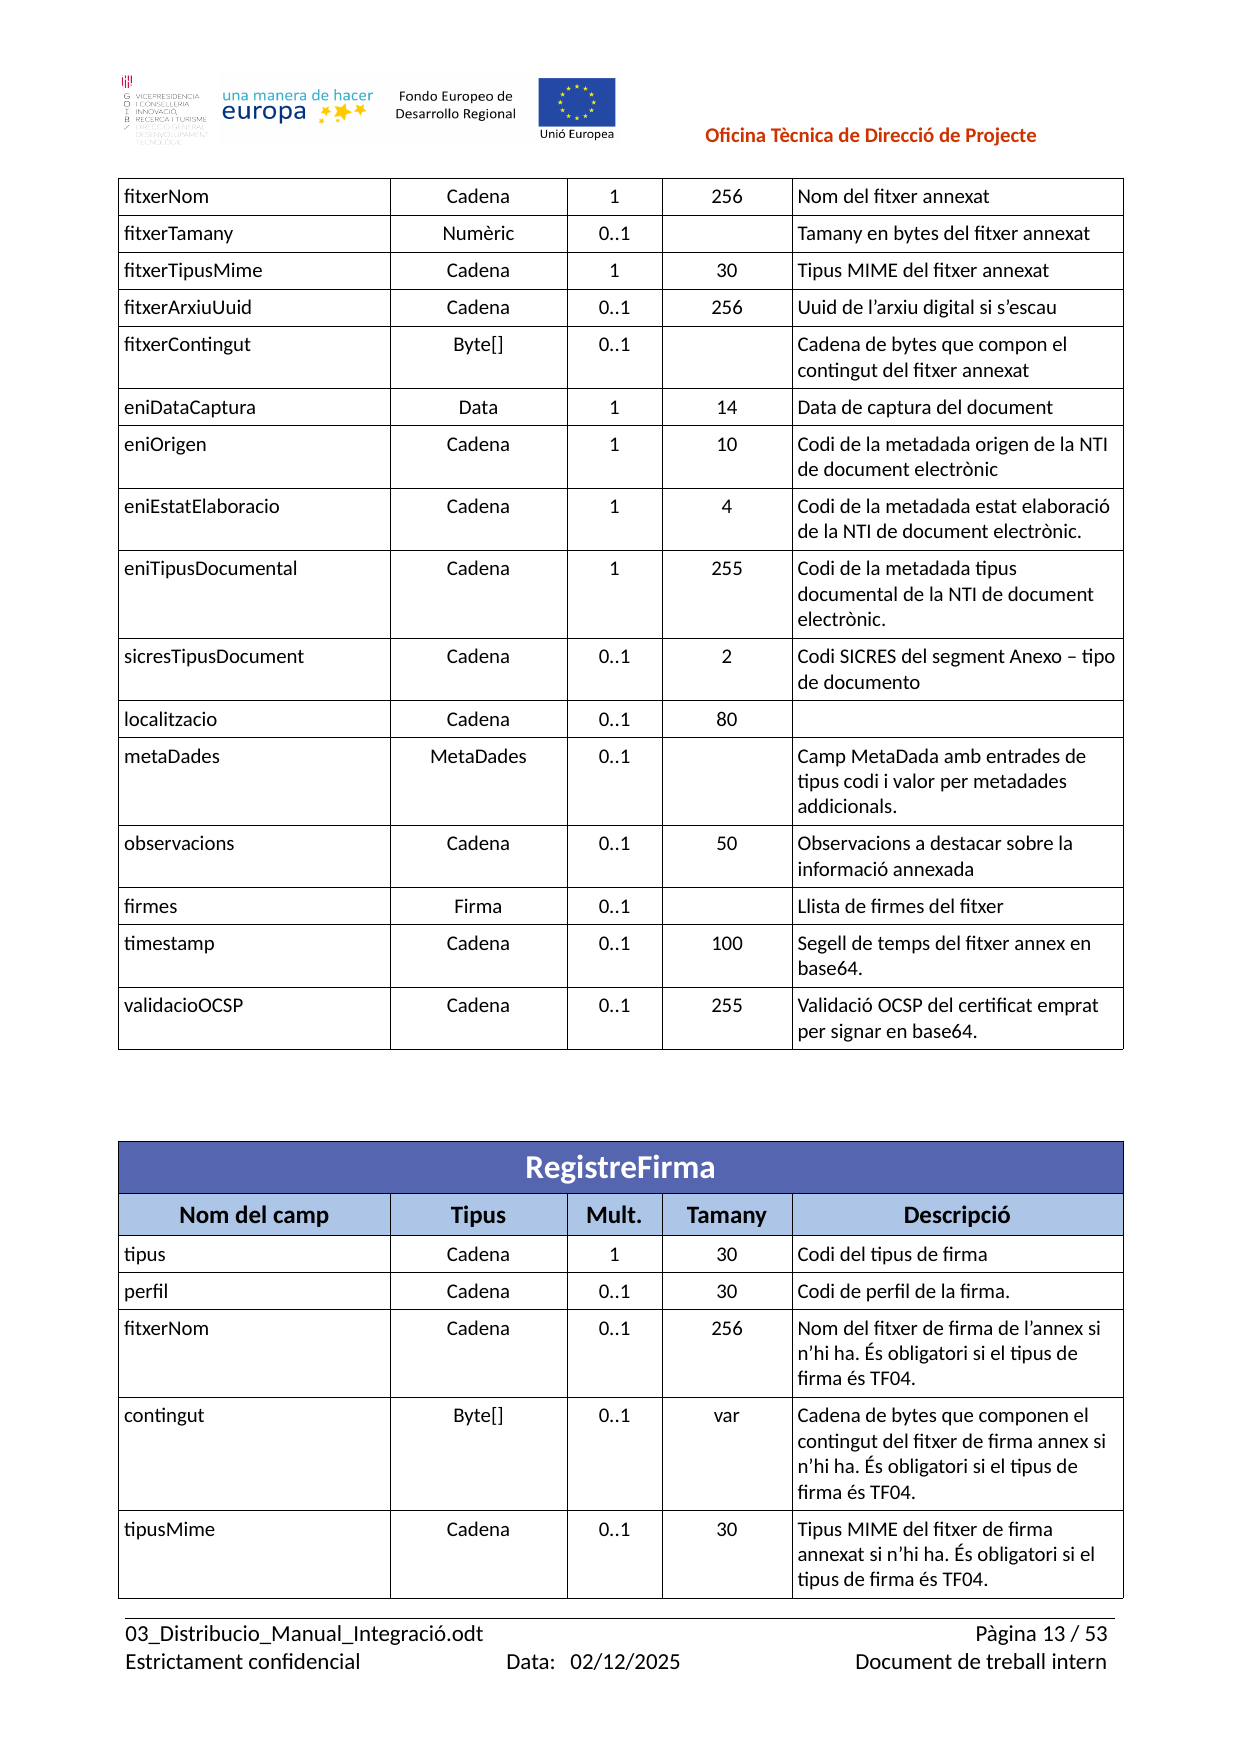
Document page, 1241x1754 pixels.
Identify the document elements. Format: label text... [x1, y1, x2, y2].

table_cell 30 [663, 1273, 792, 1309]
table_cell [663, 327, 792, 388]
table_cell 1 [568, 489, 662, 550]
table_cell contingut [119, 1398, 390, 1510]
table_cell 0..1 [568, 925, 662, 987]
table_cell fitxerTipusMime [119, 253, 390, 289]
table_header RegistreFirma [119, 1142, 1123, 1193]
table_cell Codi de perfil de la firma. [793, 1273, 1123, 1309]
table_cell 1 [568, 426, 662, 487]
table_cell 1 [568, 551, 662, 638]
table_cell Cadena [391, 179, 567, 215]
table_cell 256 [663, 290, 792, 326]
table_cell 30 [663, 253, 792, 289]
table_cell sicresTipusDocument [119, 639, 390, 700]
table_cell Segell de temps del fitxer annex en base64. [793, 925, 1123, 987]
table_cell fitxerContingut [119, 327, 390, 388]
table_cell Validació OCSP del certificat emprat per signar en base64. [793, 988, 1123, 1049]
table_cell 0..1 [568, 826, 662, 887]
table_cell Descripció [793, 1194, 1123, 1235]
table_cell fitxerArxiuUuid [119, 290, 390, 326]
table_cell Codi del tipus de firma [793, 1236, 1123, 1272]
table_cell Numèric [391, 216, 567, 252]
table_cell 0..1 [568, 290, 662, 326]
table_cell Data [391, 389, 567, 425]
table_cell 256 [663, 179, 792, 215]
table_cell Cadena de bytes que componen el contingut del fitxer de firma annex si n’hi ha. És obligatori si el tipus de firma és TF04. [793, 1398, 1123, 1510]
table_cell 30 [663, 1511, 792, 1598]
table_cell fitxerNom [119, 1310, 390, 1397]
table_cell Cadena [391, 551, 567, 638]
table_cell 0..1 [568, 327, 662, 388]
table_cell Cadena [391, 925, 567, 987]
table_cell Byte[] [391, 327, 567, 388]
table_cell Cadena [391, 701, 567, 737]
table_cell Llista de firmes del fitxer [793, 888, 1123, 924]
table_cell Byte[] [391, 1398, 567, 1510]
table_cell metaDades [119, 738, 390, 825]
picture [219, 73, 621, 147]
table_cell Cadena [391, 1236, 567, 1272]
table_cell Uuid de l’arxiu digital si s’escau [793, 290, 1123, 326]
table_cell Cadena [391, 253, 567, 289]
table_cell var [663, 1398, 792, 1510]
table_cell Cadena de bytes que compon el contingut del fitxer annexat [793, 327, 1123, 388]
table_cell 0..1 [568, 701, 662, 737]
table_cell Codi de la metadada tipus documental de la NTI de document electrònic. [793, 551, 1123, 638]
table_cell perfil [119, 1273, 390, 1309]
table_cell 50 [663, 826, 792, 887]
table_cell 10 [663, 426, 792, 487]
table_cell eniEstatElaboracio [119, 489, 390, 550]
table_cell Codi de la metadada estat elaboració de la NTI de document electrònic. [793, 489, 1123, 550]
table_cell eniOrigen [119, 426, 390, 487]
table_cell 255 [663, 988, 792, 1049]
table_cell 80 [663, 701, 792, 737]
table_cell 0..1 [568, 1310, 662, 1397]
table_cell 30 [663, 1236, 792, 1272]
table_cell 1 [568, 389, 662, 425]
table_cell Cadena [391, 290, 567, 326]
table_cell Cadena [391, 1273, 567, 1309]
table_cell 0..1 [568, 1398, 662, 1510]
table_cell 1 [568, 1236, 662, 1272]
table_cell 256 [663, 1310, 792, 1397]
picture [118, 73, 213, 147]
table_cell Codi de la metadada origen de la NTI de document electrònic [793, 426, 1123, 487]
table_cell Cadena [391, 639, 567, 700]
table_cell timestamp [119, 925, 390, 987]
table_cell 100 [663, 925, 792, 987]
table_cell 0..1 [568, 639, 662, 700]
table_cell tipusMime [119, 1511, 390, 1598]
table_cell Cadena [391, 489, 567, 550]
table_cell 0..1 [568, 988, 662, 1049]
table_cell 4 [663, 489, 792, 550]
table_cell Nom del camp [119, 1194, 390, 1235]
table_cell Cadena [391, 988, 567, 1049]
table_cell Tamany en bytes del fitxer annexat [793, 216, 1123, 252]
table_cell observacions [119, 826, 390, 887]
table_cell 0..1 [568, 216, 662, 252]
table_cell fitxerNom [119, 179, 390, 215]
table_cell tipus [119, 1236, 390, 1272]
table_cell Mult. [568, 1194, 662, 1235]
table_cell firmes [119, 888, 390, 924]
table_cell 2 [663, 639, 792, 700]
table_cell 0..1 [568, 888, 662, 924]
table_cell 0..1 [568, 1511, 662, 1598]
table_cell MetaDades [391, 738, 567, 825]
table_cell fitxerTamany [119, 216, 390, 252]
table_cell 255 [663, 551, 792, 638]
table_cell 0..1 [568, 1273, 662, 1309]
table_cell validacioOCSP [119, 988, 390, 1049]
table_cell Observacions a destacar sobre la informació annexada [793, 826, 1123, 887]
table_cell Tipus MIME del fitxer de firma annexat si n’hi ha. És obligatori si el tipus de firma és TF04. [793, 1511, 1123, 1598]
table_cell Cadena [391, 426, 567, 487]
table_cell Nom del fitxer de firma de l’annex si n’hi ha. És obligatori si el tipus de firma és TF04. [793, 1310, 1123, 1397]
table_cell 0..1 [568, 738, 662, 825]
table_cell Codi SICRES del segment Anexo – tipo de documento [793, 639, 1123, 700]
table_cell [663, 738, 792, 825]
table_cell Tipus [391, 1194, 567, 1235]
table_cell 14 [663, 389, 792, 425]
table_cell Camp MetaDada amb entrades de tipus codi i valor per metadades addicionals. [793, 738, 1123, 825]
table_cell [793, 701, 1123, 737]
table_cell [663, 216, 792, 252]
table_cell localitzacio [119, 701, 390, 737]
table_cell Tipus MIME del fitxer annexat [793, 253, 1123, 289]
table_cell Firma [391, 888, 567, 924]
table_cell eniDataCaptura [119, 389, 390, 425]
table_cell Cadena [391, 826, 567, 887]
table_cell 1 [568, 253, 662, 289]
table_cell Cadena [391, 1511, 567, 1598]
table_cell 1 [568, 179, 662, 215]
table_cell Nom del fitxer annexat [793, 179, 1123, 215]
table_cell [663, 888, 792, 924]
table_cell Data de captura del document [793, 389, 1123, 425]
table_cell Tamany [663, 1194, 792, 1235]
table_cell Cadena [391, 1310, 567, 1397]
table_cell eniTipusDocumental [119, 551, 390, 638]
